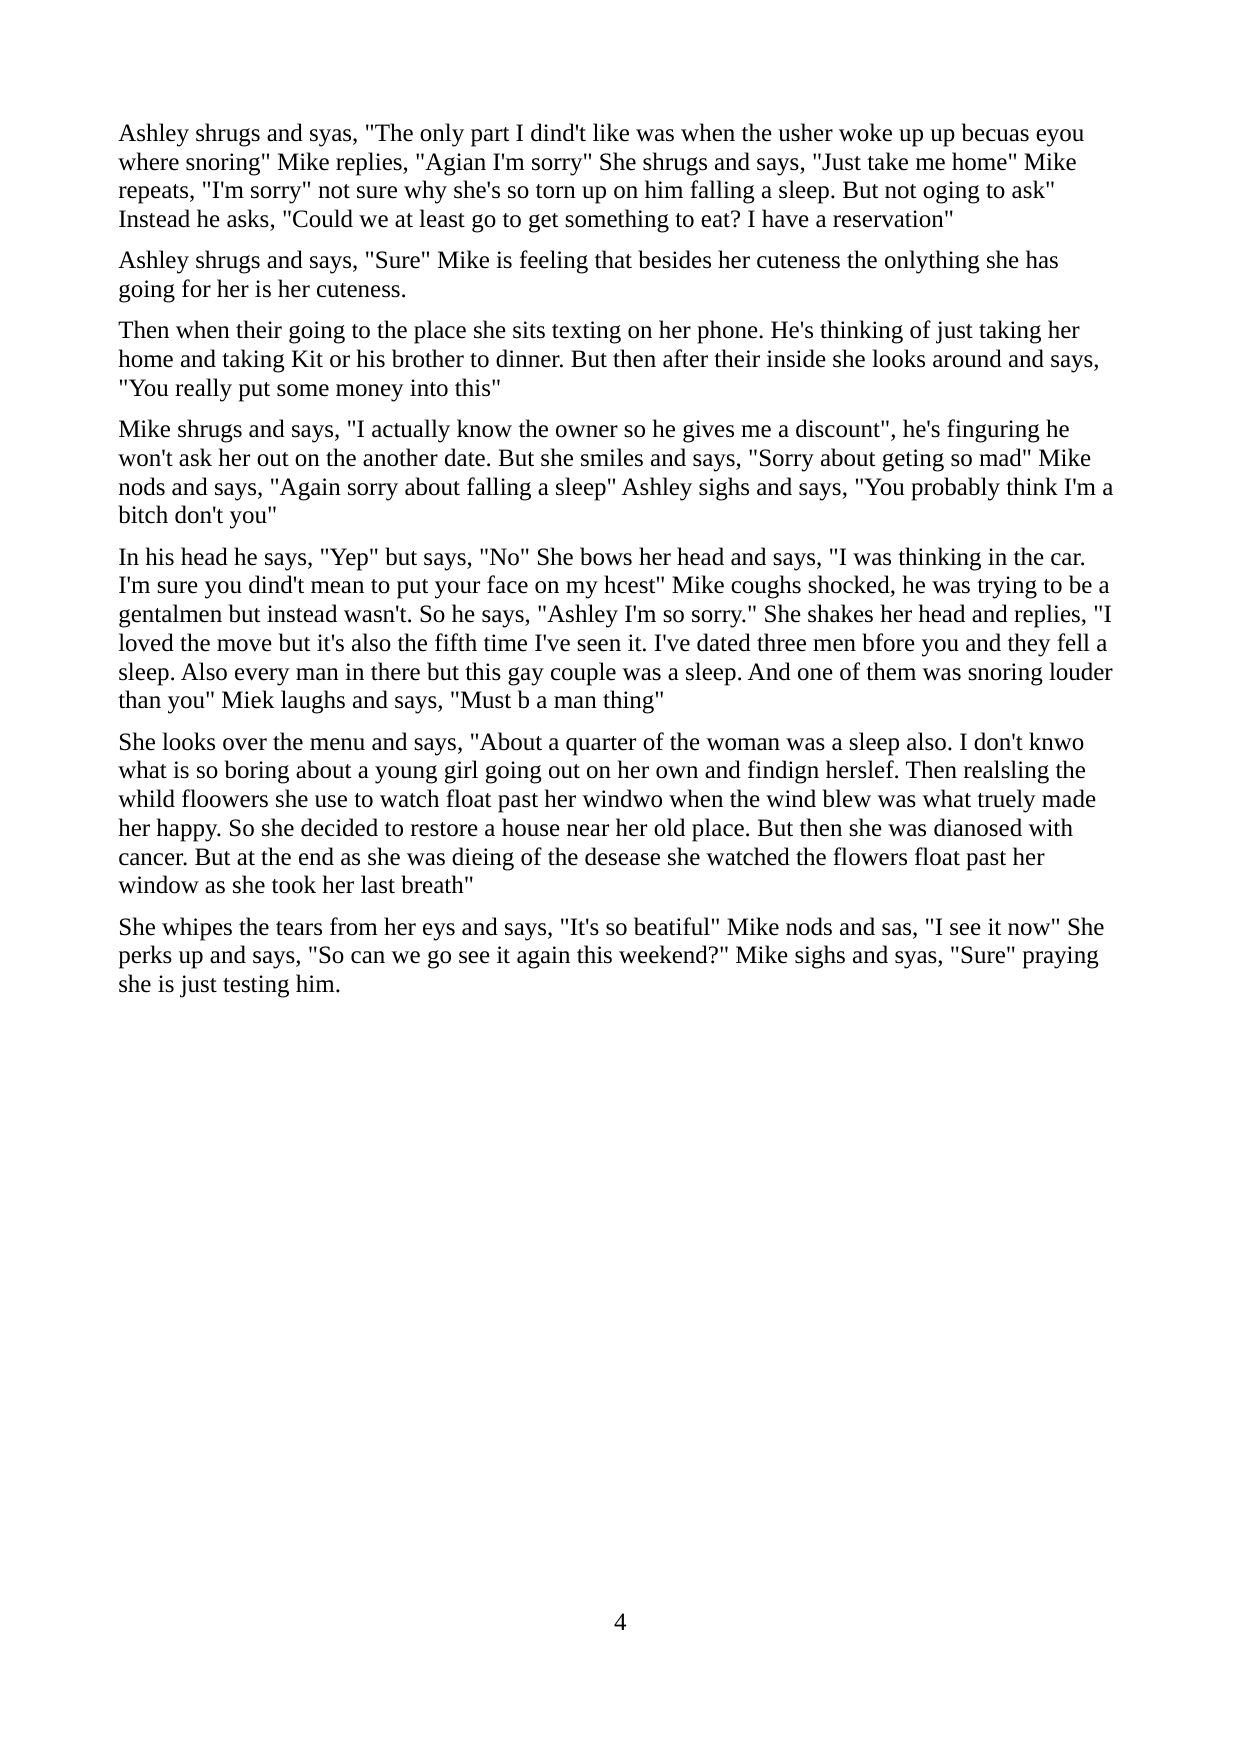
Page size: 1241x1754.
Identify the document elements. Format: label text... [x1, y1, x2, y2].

text She whipes the tears from her eys and says, "It's so beatiful" Mike nods and sas, "I see it now" She perks up and says, "So can we go see it again this weekend?" Mike sighs and syas, "Sure" praying she is just testing him. [118, 912, 1122, 998]
text She looks over the menu and says, "About a quarter of the woman was a sleep also. I don't knwo what is so boring about a young girl going out on her own and findign herslef. Then realsling the whild floowers she use to watch float past her windwo when the wind blew was what truely made her happy. So she decided to restore a house near her old place. But then she was dianosed with cancer. But at the end as she was dieing of the desease she watched the flowers float past her window as she took her last breath" [118, 727, 1122, 899]
text Ashley shrugs and syas, "The only part I dind't like was when the usher woke up up becuas eyou where snoring" Mike replies, "Agian I'm sorry" She shrugs and says, "Just take me home" Mike repeats, "I'm sorry" not sure why she's so torn up on him falling a sleep. But not oging to ask" Instead he asks, "Could we at least go to get something to eat? I have a reservation" [118, 118, 1122, 233]
text Then when their going to the place she sits texting on her phone. He's thinking of just taking her home and taking Kit or his brother to dinner. But then after their inside she looks around and says, "You really put some money into this" [118, 316, 1122, 402]
text In his head he says, "Yep" but says, "No" She bows her head and says, "I was thinking in the car. I'm sure you dind't mean to put your face on my hcest" Mike coughs shocked, he was trying to be a gentalmen but instead wasn't. So he says, "Ashley I'm so sorry." She shakes her head and replies, "I loved the move but it's also the fifth time I've seen it. I've dated three men bfore you and they fell a sleep. Also every man in there but this gay couple was a sleep. And one of them was snoring louder than you" Miek laughs and says, "Must b a man thing" [118, 542, 1122, 714]
text Mike shrugs and says, "I actually know the owner so he gives me a discount", he's finguring he won't ask her out on the another date. But she smiles and says, "Sorry about geting so mad" Mike nods and says, "Again sorry about falling a sleep" Ashley sighs and says, "You probably think I'm a bitch don't you" [118, 414, 1122, 529]
text Ashley shrugs and says, "Sure" Mike is feeling that besides her cuteness the onlything she has going for her is her cuteness. [118, 246, 1122, 303]
